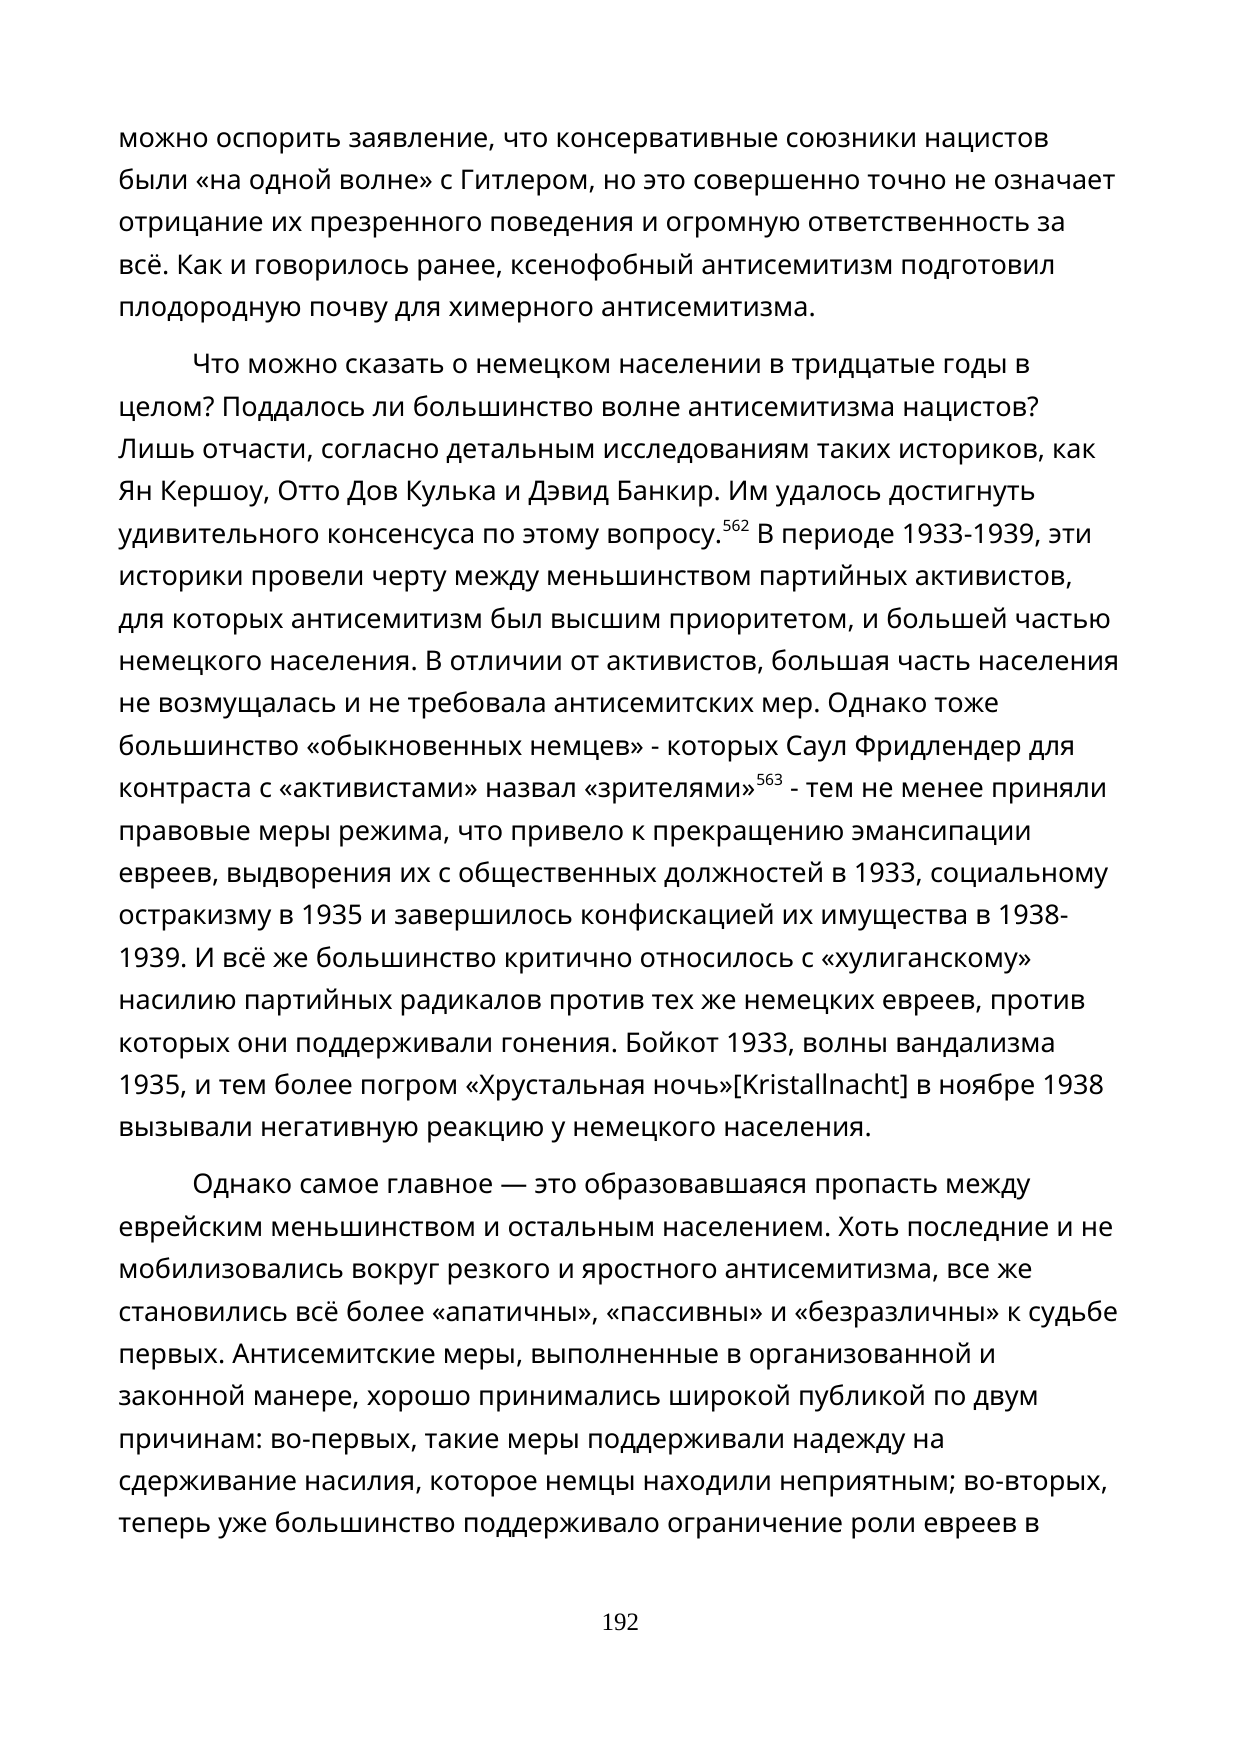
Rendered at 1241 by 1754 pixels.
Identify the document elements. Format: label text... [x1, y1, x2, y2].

text можно оспорить заявление, что консервативные союзники нацистов были «на одной волне» с Гитлером, но это совершенно точно не означает отрицание их презренного поведения и огромную ответственность за всё. Как и говорилось ранее, ксенофобный антисемитизм подготовил плодородную почву для химерного антисемитизма. [118, 118, 1122, 324]
text Что можно сказать о немецком населении в тридцатые годы в целом? Поддалось ли большинство волне антисемитизма нацистов? Лишь отчасти, согласно детальным исследованиям таких историков, как Ян Кершоу, Отто Дов Кулька и Дэвид Банкир. Им удалось достигнуть удивительного консенсуса по этому вопросу. В периоде 1933-1939, эти историки провели черту между меньшинством партийных активистов, для которых антисемитизм был высшим приоритетом, и большей частью немецкого населения. В отличии от активистов, большая часть населения не возмущалась и не требовала антисемитских мер. Однако тоже большинство «обыкновенных немцев» - которых Саул Фридлендер для контраста с «активистами» назвал «зрителями» - тем не менее приняли правовые меры режима, что привело к прекращению эмансипации евреев, выдворения их с общественных должностей в 1933, социальному остракизму в 1935 и завершилось конфискацией их имущества в 1938-1939. И всё же большинство критично относилось с «хулиганскому» насилию партийных радикалов против тех же немецких евреев, против которых они поддерживали гонения. Бойкот 1933, волны вандализма 1935, и тем более погром «Хрустальная ночь»[Kristallnacht] в ноябре 1938 вызывали негативную реакцию у немецкого населения. [118, 345, 1122, 1145]
text Однако самое главное — это образовавшаяся пропасть между еврейским меньшинством и остальным населением. Хоть последние и не мобилизовались вокруг резкого и яростного антисемитизма, все же становились всё более «апатичны», «пассивны» и «безразличны» к судьбе первых. Антисемитские меры, выполненные в организованной и законной манере, хорошо принимались широкой публикой по двум причинам: во-первых, такие меры поддерживали надежду на сдерживание насилия, которое немцы находили неприятным; во-вторых, теперь уже большинство поддерживало ограничение роли евреев в [118, 1165, 1122, 1541]
